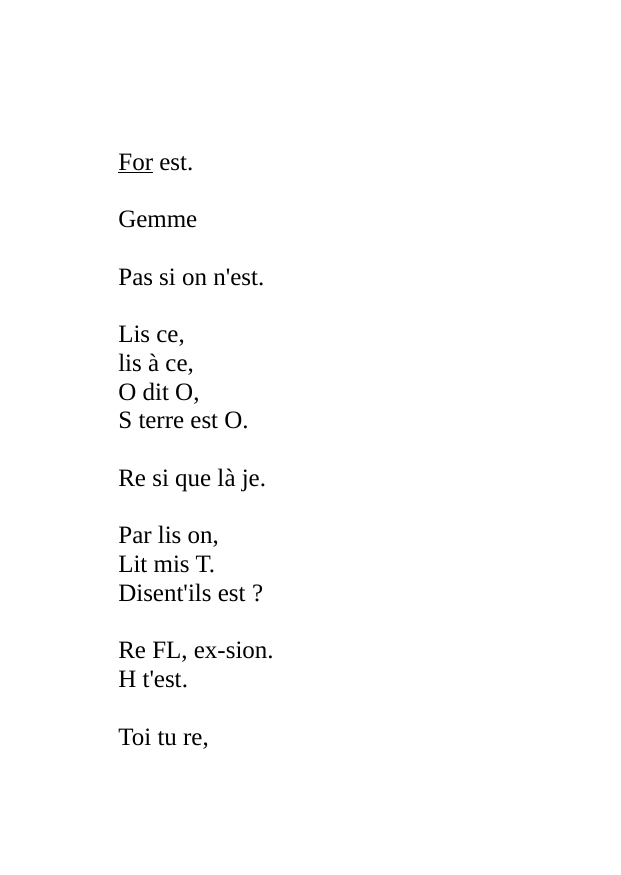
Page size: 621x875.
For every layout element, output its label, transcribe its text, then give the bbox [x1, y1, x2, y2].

text Par lis on, [118, 521, 502, 549]
text Re FL, ex-sion. [118, 636, 502, 664]
text O dit O, [118, 377, 502, 406]
text For est. [118, 147, 502, 176]
text Re si que là je. [118, 463, 502, 492]
text lis à ce, [118, 348, 502, 377]
text Gemme [118, 204, 502, 233]
text Lis ce, [118, 319, 502, 348]
text Toi tu re, [118, 722, 502, 751]
text Disent'ils est ? [118, 578, 502, 607]
text H t'est. [118, 664, 502, 693]
text Lit mis T. [118, 549, 502, 578]
text Pas si on n'est. [118, 262, 502, 291]
text S terre est O. [118, 406, 502, 434]
